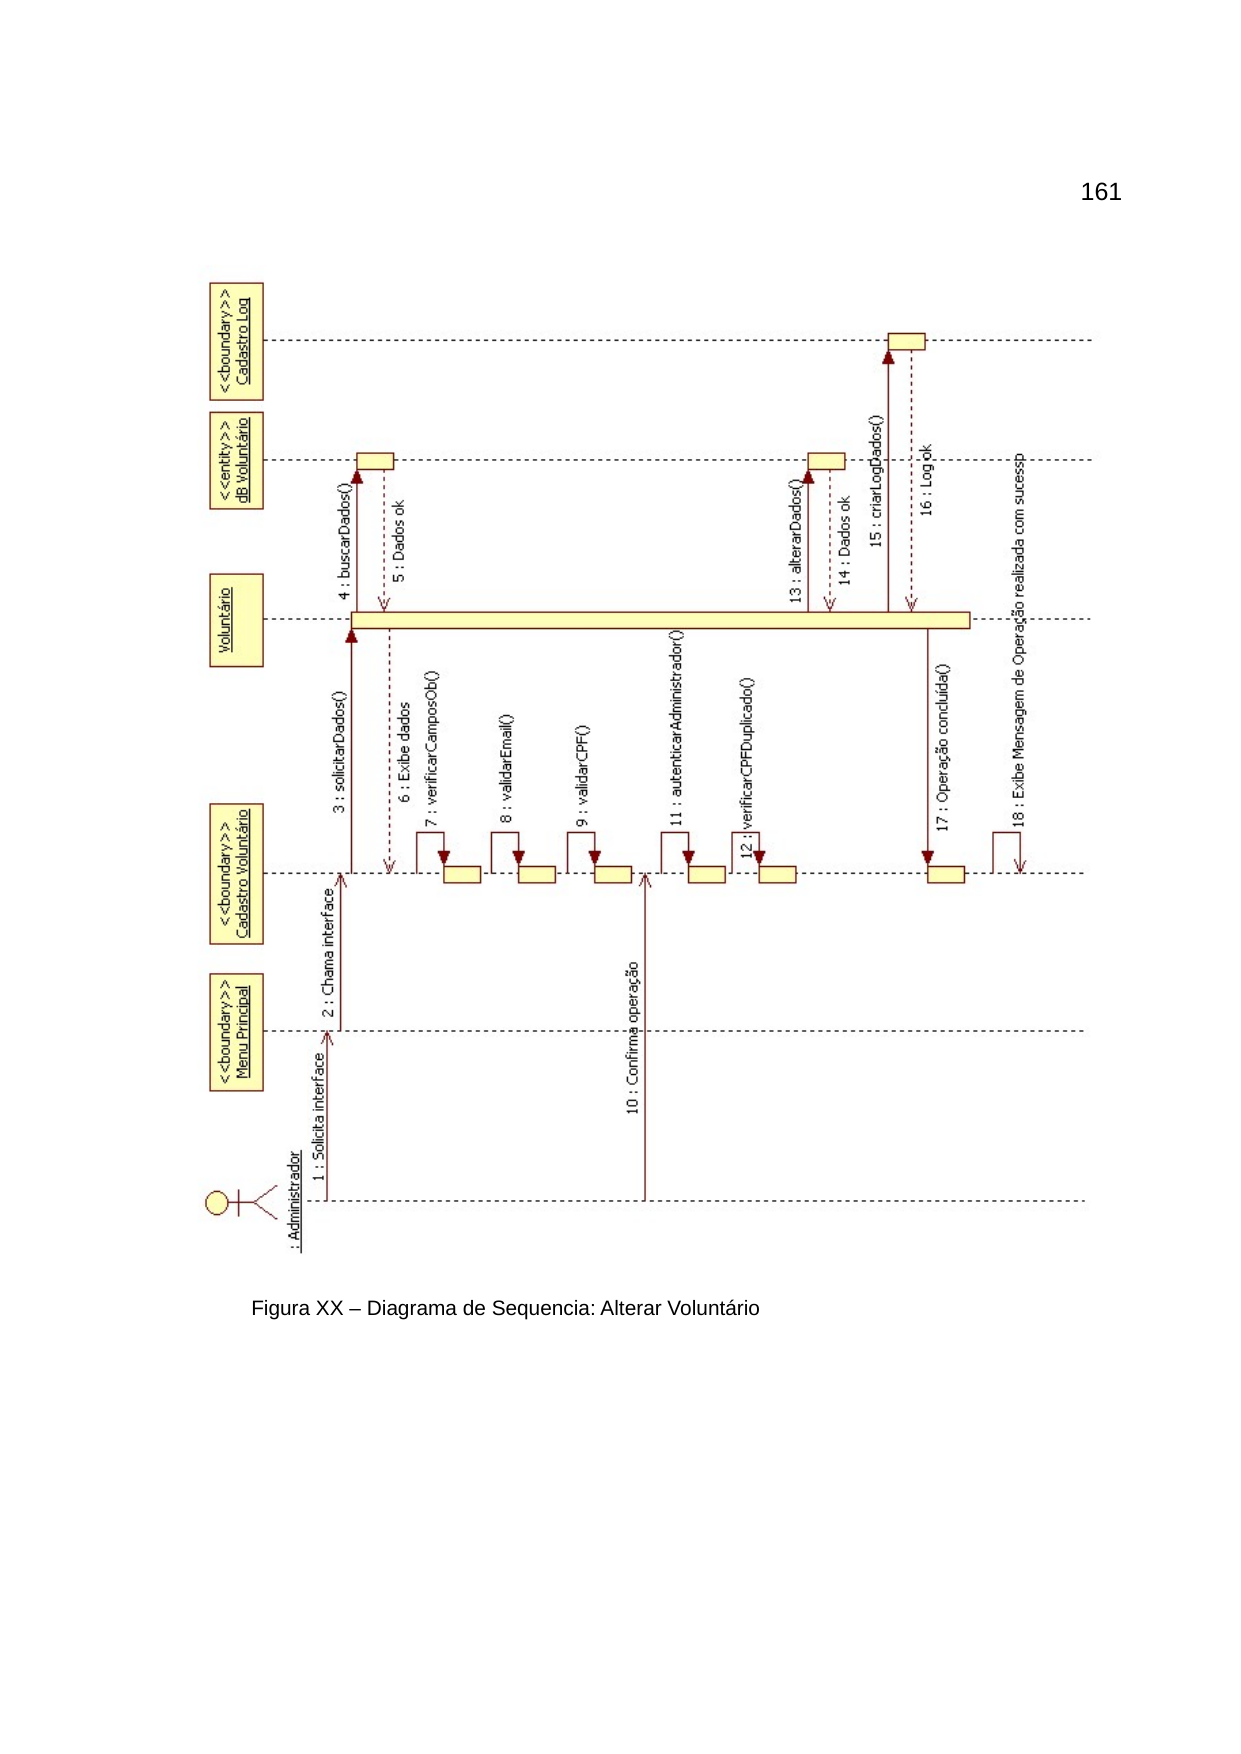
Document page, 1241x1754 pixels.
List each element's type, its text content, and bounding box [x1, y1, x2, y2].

text Figura XX – Diagrama de Sequencia: Alterar Voluntário [177, 1297, 1122, 1320]
picture [177, 265, 1123, 1297]
